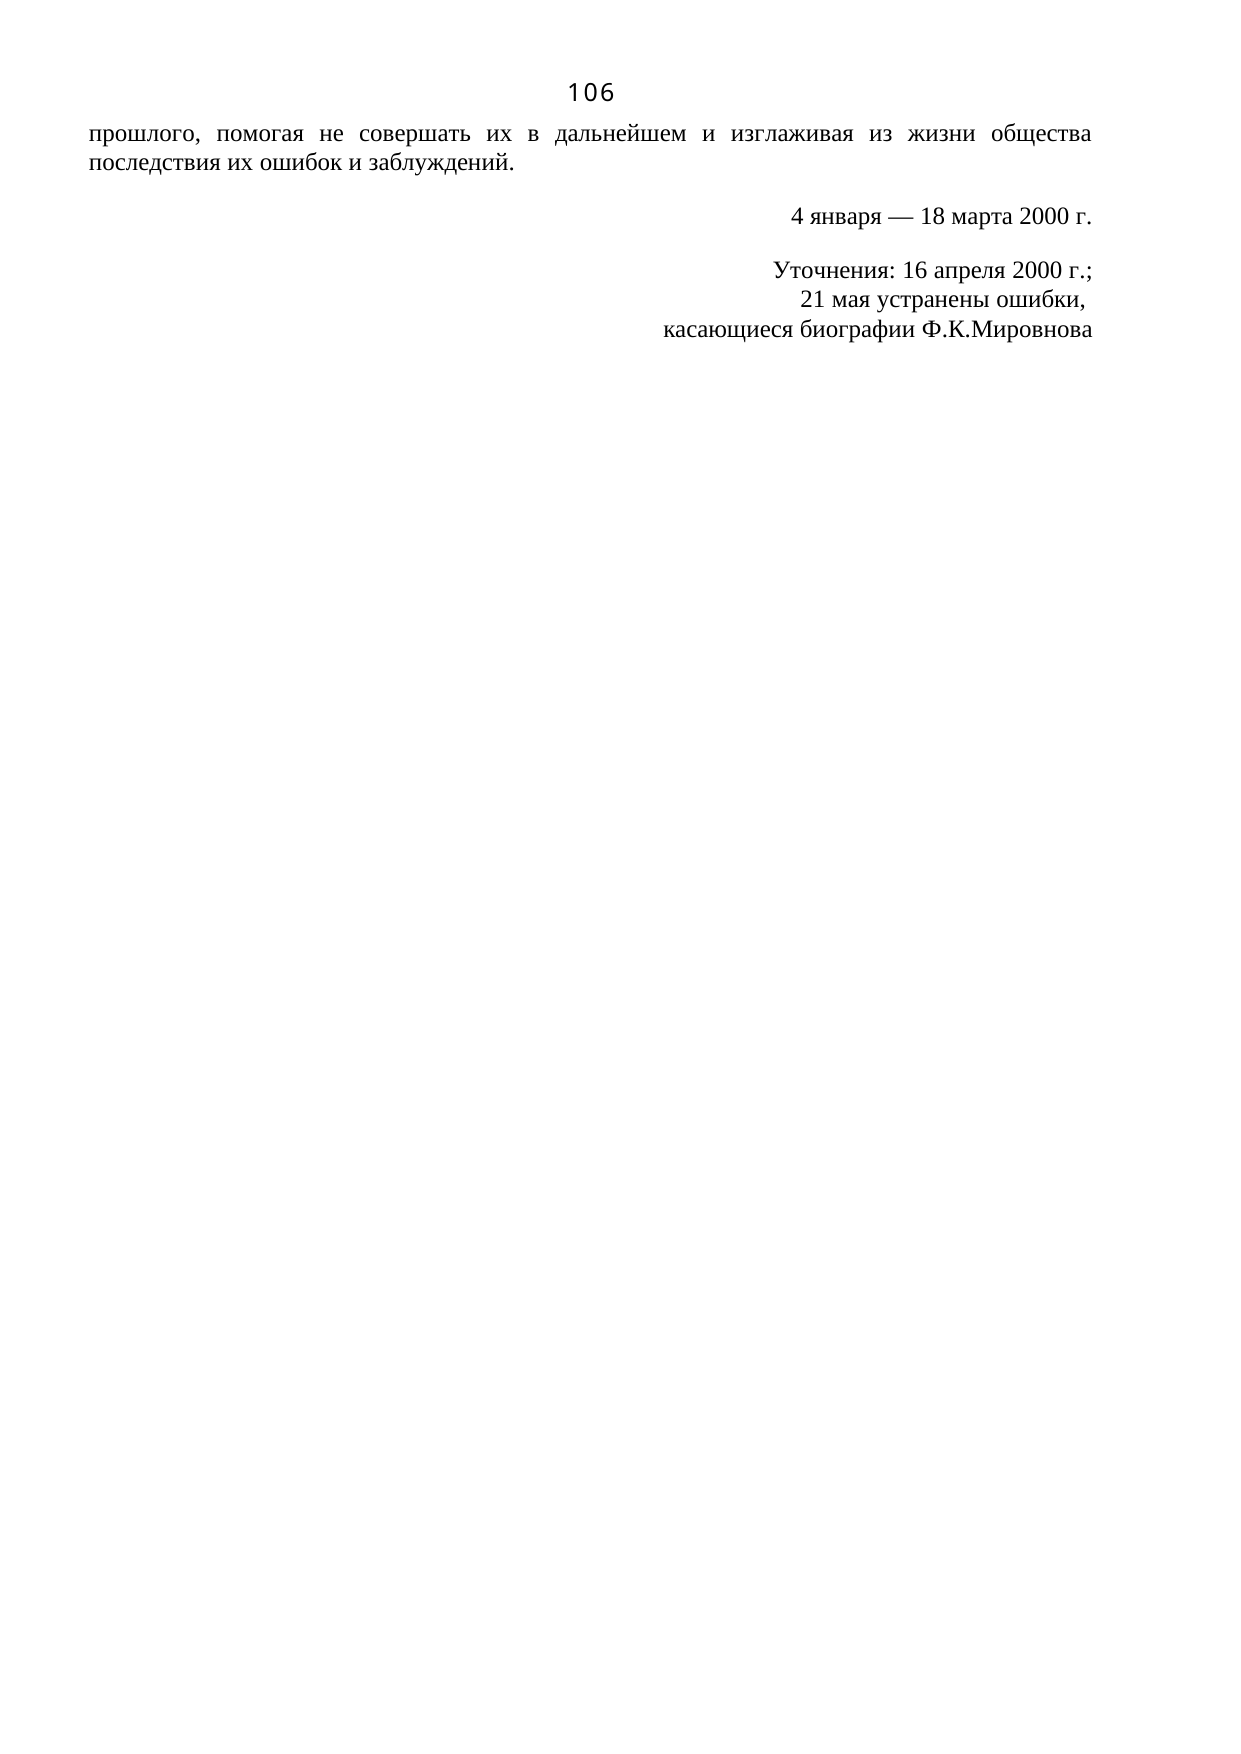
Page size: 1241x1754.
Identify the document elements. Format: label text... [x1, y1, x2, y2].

text 4 января — 18 марта 2000 г. [89, 201, 1092, 230]
text Уточнения: 16 апреля 2000 г.; 21 мая устранены ошибки, касающиеся биографии Ф.К.Мировнова [89, 255, 1092, 342]
text прошлого, помогая не совершать их в дальнейшем и изглаживая из жизни общества последствия их ошибок и заблуждений. [89, 118, 1092, 176]
